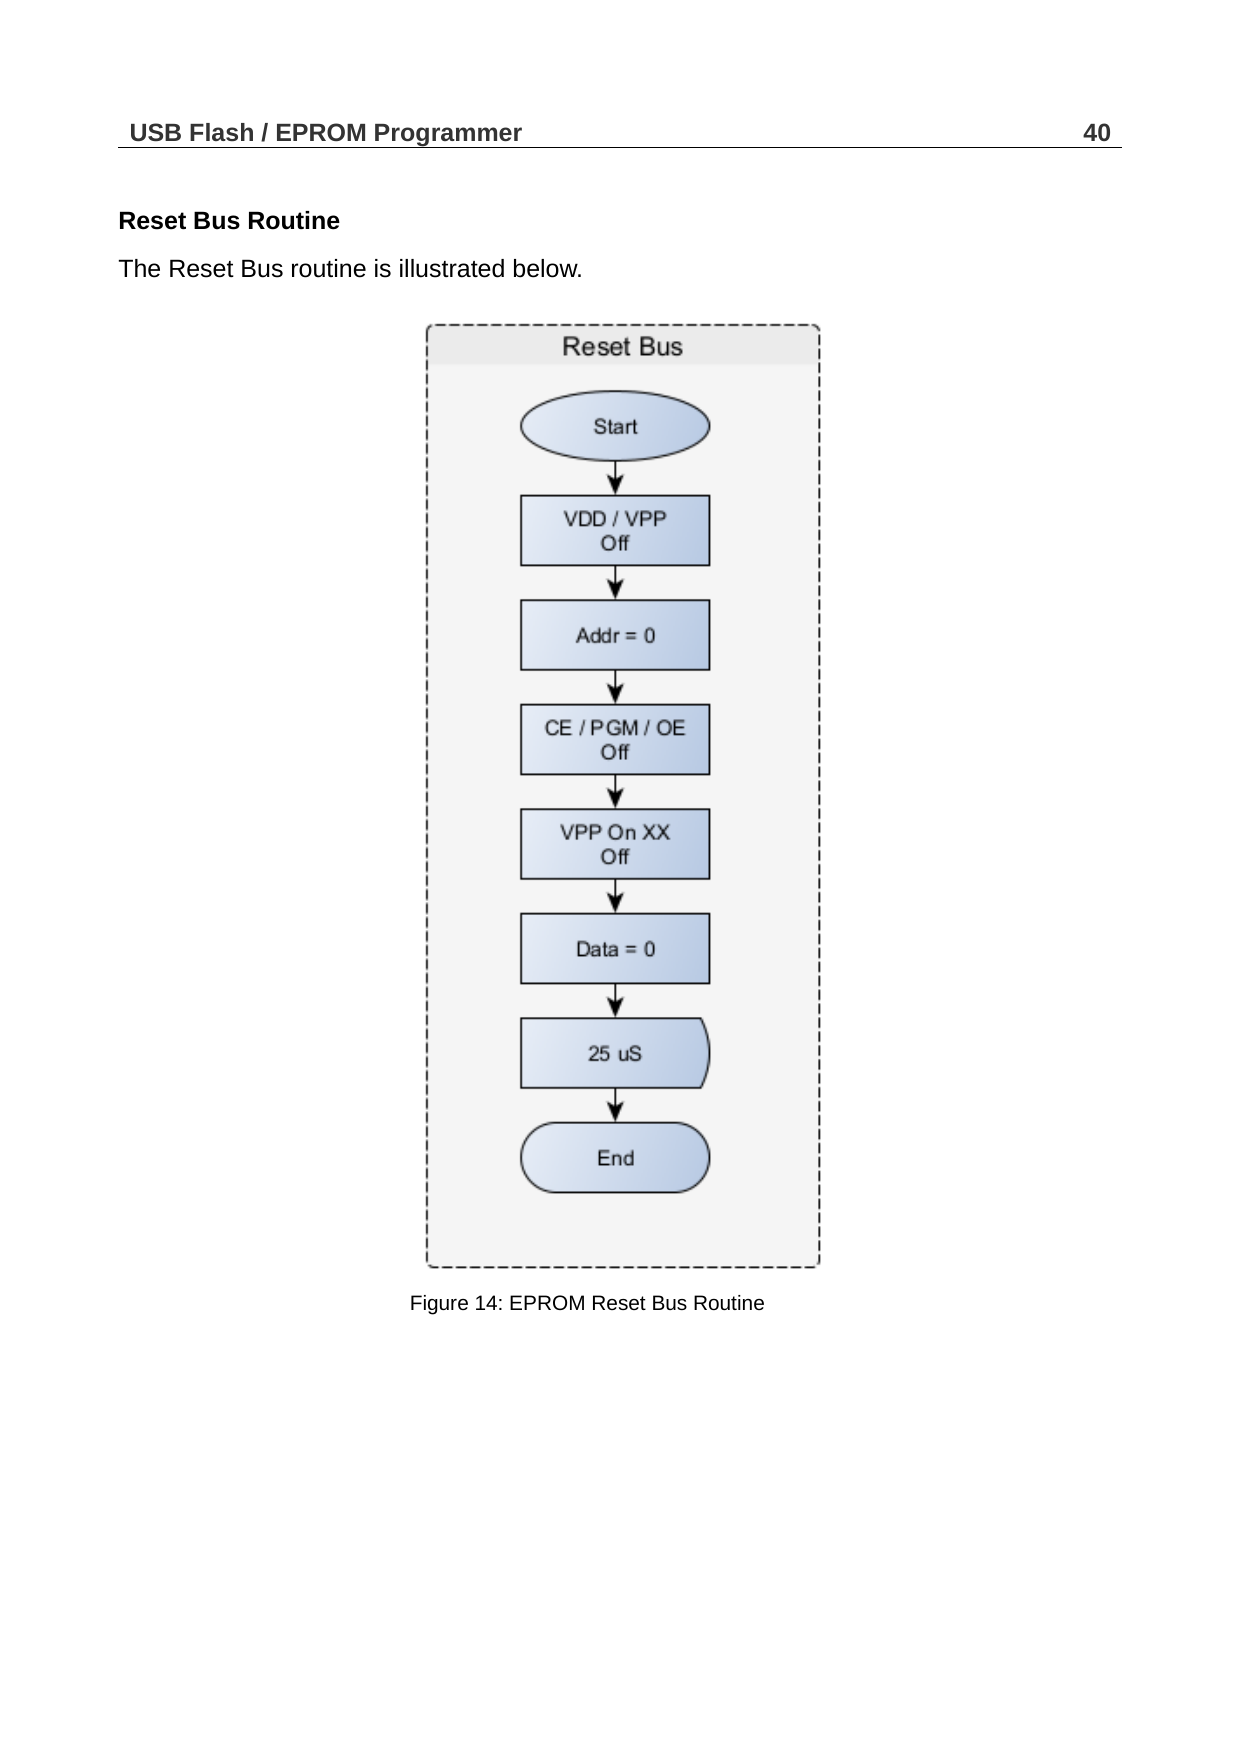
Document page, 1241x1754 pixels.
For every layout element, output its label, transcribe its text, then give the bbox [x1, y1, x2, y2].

text Figure 14: EPROM Reset Bus Routine [409, 1279, 831, 1314]
text The Reset Bus routine is illustrated below. [118, 254, 1122, 283]
picture [409, 314, 831, 1279]
text Reset Bus Routine [118, 206, 1122, 235]
